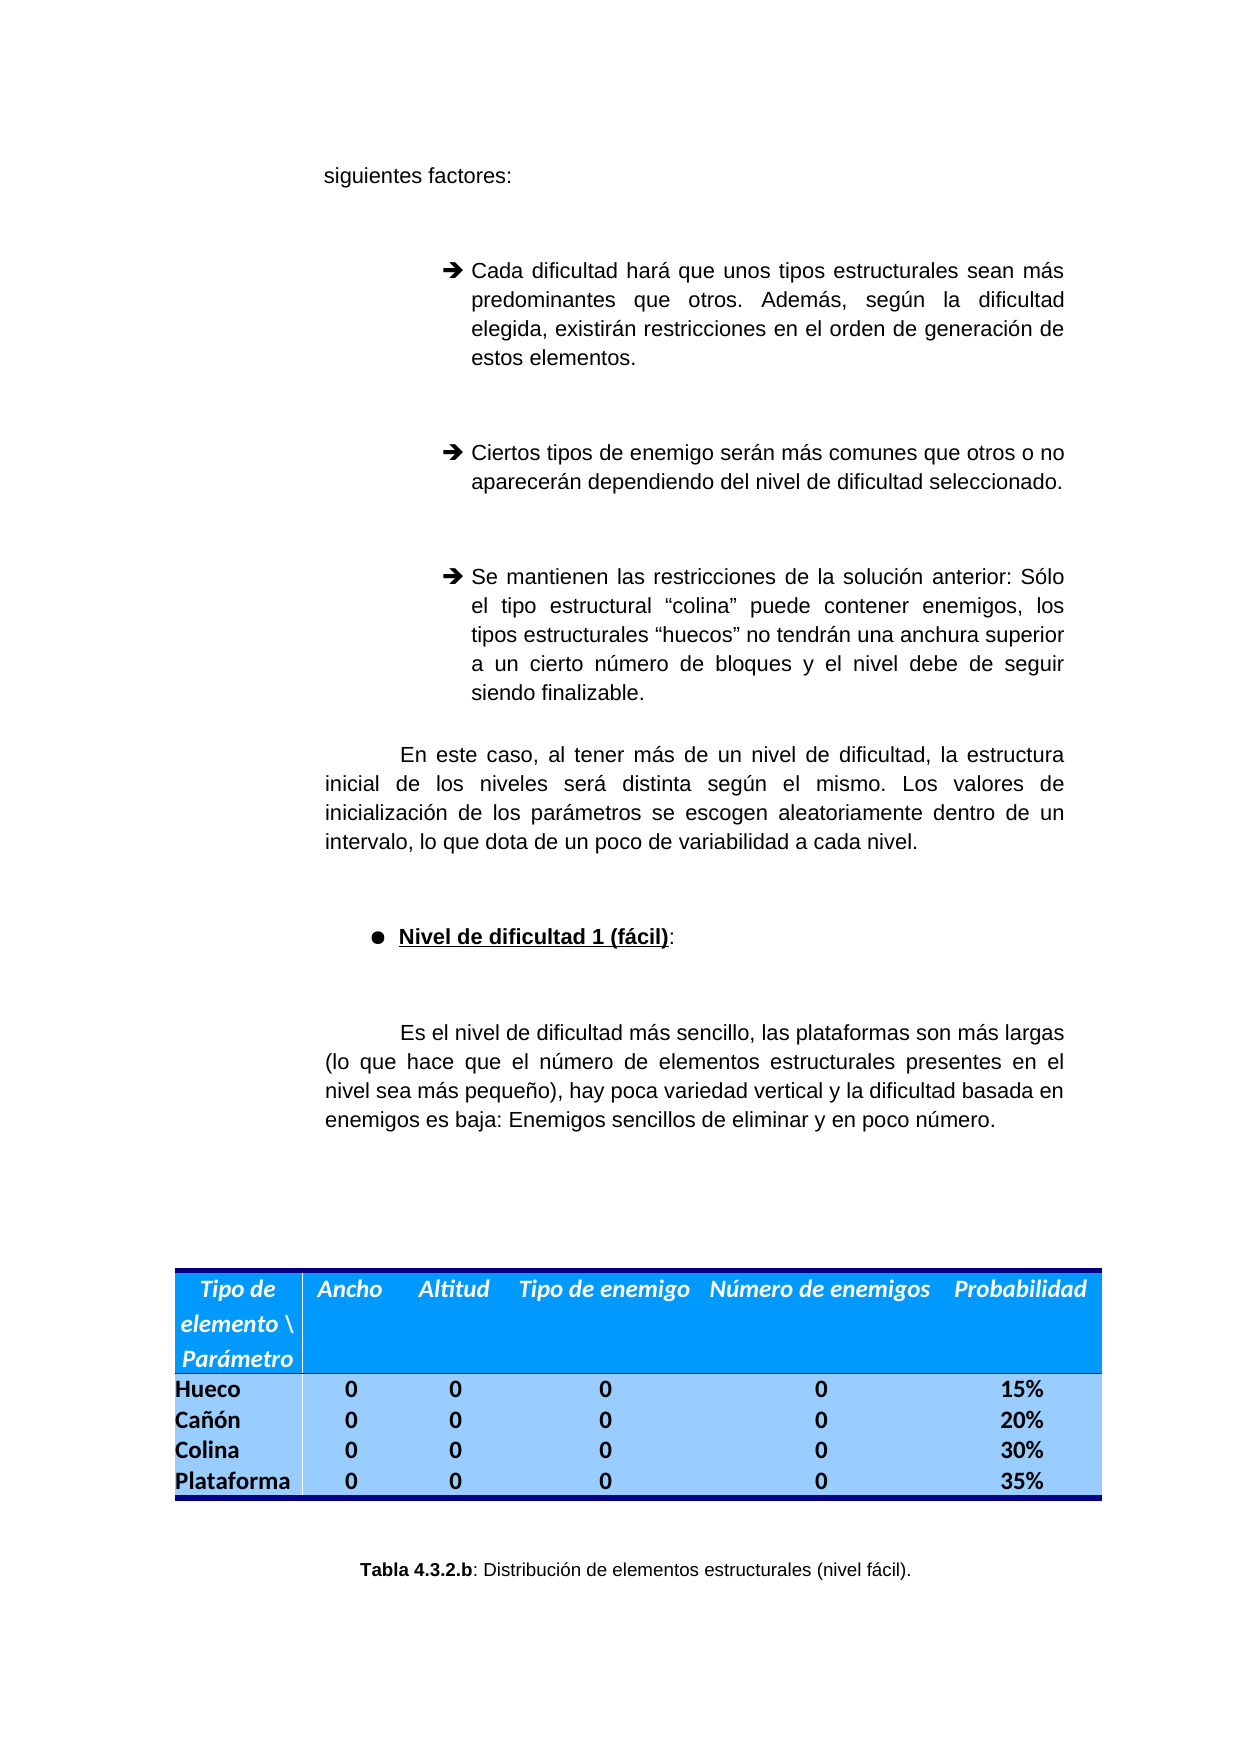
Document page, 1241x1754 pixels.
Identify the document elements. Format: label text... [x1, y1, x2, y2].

table_header Ancho [303, 1273, 400, 1373]
table_header Tipo de elemento \ Parámetro [175, 1273, 302, 1373]
table_cell 0 [511, 1465, 700, 1495]
list Se mantienen las restricciones de la solución anterior: Sólo el tipo estructural “colina” puede contener enemigos, los tipos estructurales “huecos” no tendrán una anchura superior a un cierto número de bloques y el nivel debe de seguir siendo finalizable. [441, 564, 1065, 705]
table_cell 35% [942, 1465, 1102, 1495]
text Es el nivel de dificultad más sencillo, las plataformas son más largas (lo que hace que el número de elementos estructurales presentes en el nivel sea más pequeño), hay poca variedad vertical y la dificultad basada en enemigos es baja: Enemigos sencillos de eliminar y en poco número. [325, 1019, 1065, 1132]
list Nivel de dificultad 1 (fácil): [369, 924, 1065, 949]
table_cell 0 [700, 1465, 942, 1495]
table_header Tipo de enemigo [511, 1273, 700, 1373]
table_cell Cañón [175, 1404, 302, 1434]
table_header Número de enemigos [700, 1273, 942, 1373]
table_cell 0 [400, 1434, 511, 1465]
table_cell 0 [303, 1404, 400, 1434]
table_cell 0 [303, 1374, 400, 1404]
text Tabla 4.3.2.b: Distribución de elementos estructurales (nivel fácil). [175, 1559, 1065, 1580]
table_cell 0 [700, 1434, 942, 1465]
table_cell Plataforma [175, 1465, 302, 1495]
table_cell 20% [942, 1404, 1102, 1434]
table_cell 0 [400, 1465, 511, 1495]
table_header Altitud [400, 1273, 511, 1373]
table_cell 0 [400, 1374, 511, 1404]
table_cell 0 [303, 1465, 400, 1495]
table_cell 0 [303, 1434, 400, 1465]
table_cell 0 [511, 1374, 700, 1404]
list Cada dificultad hará que unos tipos estructurales sean más predominantes que otros. Además, según la dificultad elegida, existirán restricciones en el orden de generación de estos elementos. [441, 258, 1065, 370]
text En este caso, al tener más de un nivel de dificultad, la estructura inicial de los niveles será distinta según el mismo. Los valores de inicialización de los parámetros se escogen aleatoriamente dentro de un intervalo, lo que dota de un poco de variabilidad a cada nivel. [325, 742, 1065, 854]
table_cell 0 [511, 1404, 700, 1434]
table_cell Colina [175, 1434, 302, 1465]
table_header Probabilidad [942, 1273, 1102, 1373]
table_cell 15% [942, 1374, 1102, 1404]
table_cell Hueco [175, 1374, 302, 1404]
table_cell 30% [942, 1434, 1102, 1465]
table_cell 0 [400, 1404, 511, 1434]
list siguientes factores: [294, 162, 1065, 188]
table_cell 0 [700, 1404, 942, 1434]
list Ciertos tipos de enemigo serán más comunes que otros o no aparecerán dependiendo del nivel de dificultad seleccionado. [441, 440, 1065, 494]
table_cell 0 [700, 1374, 942, 1404]
table_cell 0 [511, 1434, 700, 1465]
